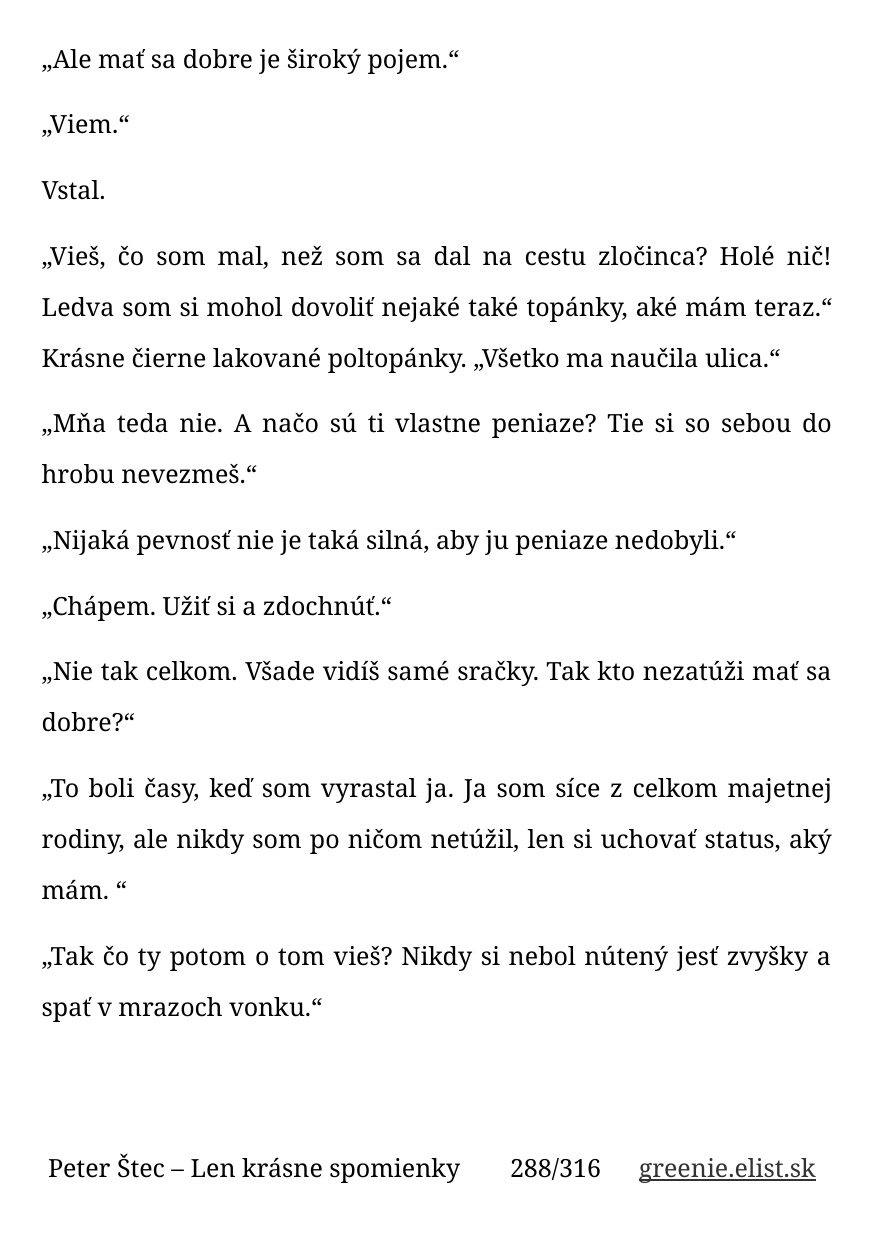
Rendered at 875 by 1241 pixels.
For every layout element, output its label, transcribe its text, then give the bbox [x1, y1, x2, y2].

text „Nie tak celkom. Všade vidíš samé sračky. Tak kto nezatúži mať sa dobre?“ [41, 654, 833, 739]
text „Ale mať sa dobre je široký pojem.“ [41, 41, 833, 75]
text „To boli časy, keď som vyrastal ja. Ja som síce z celkom majetnej rodiny, ale nikdy som po ničom netúžil, len si uchovať status, aký mám. “ [41, 771, 833, 907]
text „Vieš, čo som mal, než som sa dal na cestu zločinca? Holé nič! Ledva som si mohol dovoliť nejaké také topánky, aké mám teraz.“ Krásne čierne lakované poltopánky. „Všetko ma naučila ulica.“ [41, 238, 833, 374]
text „Tak čo ty potom o tom vieš? Nikdy si nebol nútený jesť zvyšky a spať v mrazoch vonku.“ [41, 938, 833, 1023]
text „Chápem. Užiť si a zdochnúť.“ [41, 588, 833, 622]
text „Mňa teda nie. A načo sú ti vlastne peniaze? Tie si so sebou do hrobu nevezmeš.“ [41, 406, 833, 491]
text „Nijaká pevnosť nie je taká silná, aby ju peniaze nedobyli.“ [41, 523, 833, 557]
text „Viem.“ [41, 107, 833, 141]
text Vstal. [41, 173, 833, 207]
